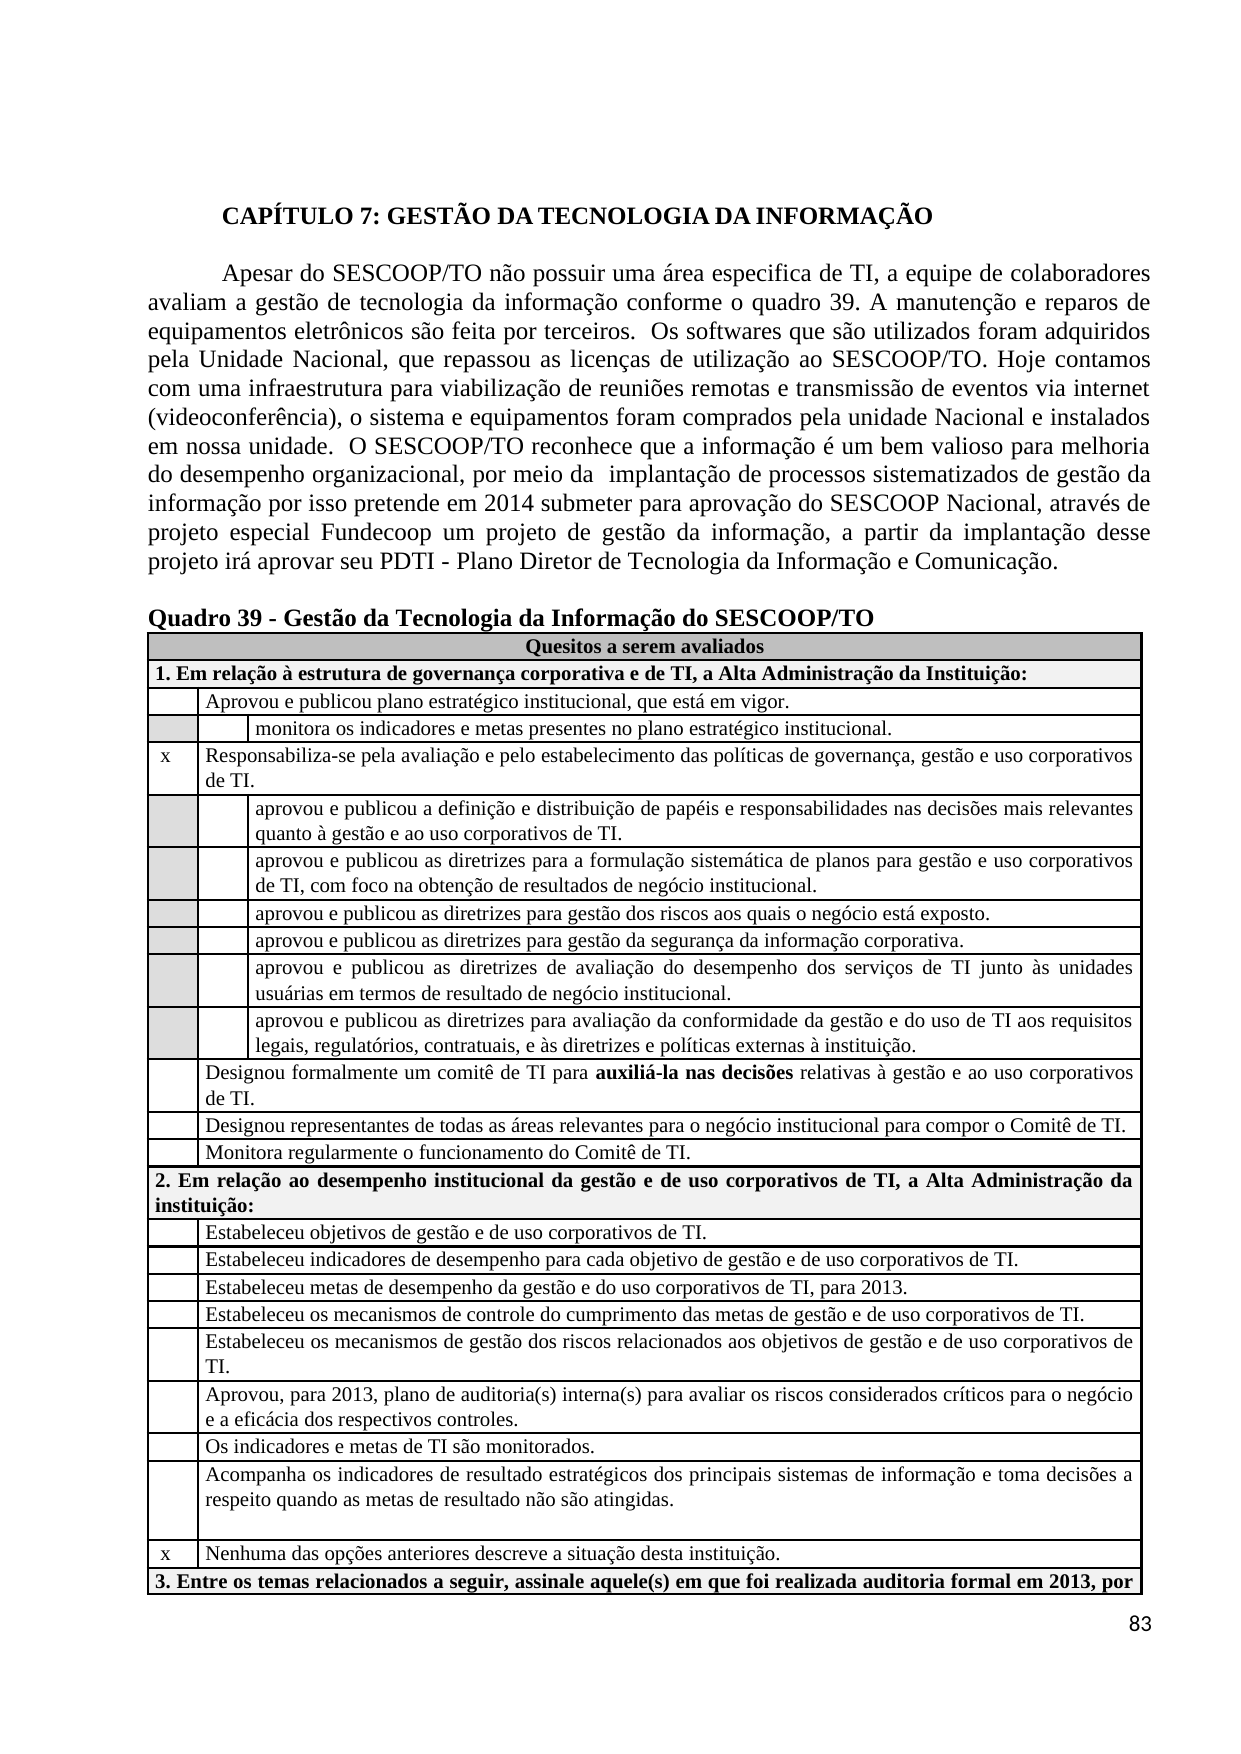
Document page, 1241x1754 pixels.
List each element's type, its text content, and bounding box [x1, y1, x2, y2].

table_cell [199, 1008, 247, 1058]
table_cell [149, 1248, 197, 1273]
table_cell x [149, 1541, 197, 1567]
table_cell Acompanha os indicadores de resultado estratégicos dos principais sistemas de informação e toma decisões a respeito quando as metas de resultado não são atingidas. [199, 1462, 1140, 1512]
table_cell monitora os indicadores e metas presentes no plano estratégico institucional. [249, 716, 1140, 741]
table_cell aprovou e publicou as diretrizes para a formulação sistemática de planos para gestão e uso corporativos de TI, com foco na obtenção de resultados de negócio institucional. [249, 848, 1140, 899]
table_cell [199, 955, 247, 1006]
table_cell aprovou e publicou as diretrizes para gestão dos riscos aos quais o negócio está exposto. [249, 901, 1140, 926]
table_cell [149, 796, 197, 846]
table_cell Aprovou, para 2013, plano de auditoria(s) interna(s) para avaliar os riscos considerados críticos para o negócio e a eficácia dos respectivos controles. [199, 1382, 1140, 1432]
text CAPÍTULO 7: GESTÃO DA TECNOLOGIA DA INFORMAÇÃO [222, 201, 1152, 229]
table_cell [149, 901, 197, 926]
table_cell [199, 848, 247, 899]
table_cell [149, 1302, 197, 1327]
table_cell [149, 1434, 197, 1459]
table_cell [149, 1275, 197, 1300]
table_cell [149, 1060, 197, 1111]
table_cell 2. Em relação ao desempenho institucional da gestão e de uso corporativos de TI, a Alta Administração da instituição: [149, 1168, 1140, 1218]
table_cell [149, 955, 197, 1006]
table_cell Monitora regularmente o funcionamento do Comitê de TI. [199, 1140, 1140, 1165]
table_cell [199, 1512, 1140, 1539]
table_cell Estabeleceu indicadores de desempenho para cada objetivo de gestão e de uso corporativos de TI. [199, 1248, 1140, 1273]
table_header Quesitos a serem avaliados [149, 634, 1140, 659]
table_cell Estabeleceu os mecanismos de controle do cumprimento das metas de gestão e de uso corporativos de TI. [199, 1302, 1140, 1327]
table_cell aprovou e publicou as diretrizes de avaliação do desempenho dos serviços de TI junto às unidades usuárias em termos de resultado de negócio institucional. [249, 955, 1140, 1006]
table_cell Estabeleceu metas de desempenho da gestão e do uso corporativos de TI, para 2013. [199, 1275, 1140, 1300]
table_cell Estabeleceu os mecanismos de gestão dos riscos relacionados aos objetivos de gestão e de uso corporativos de TI. [199, 1329, 1140, 1380]
table_cell [199, 796, 247, 846]
table_cell aprovou e publicou a definição e distribuição de papéis e responsabilidades nas decisões mais relevantes quanto à gestão e ao uso corporativos de TI. [249, 796, 1140, 846]
table_cell [149, 1462, 197, 1539]
table_cell [199, 901, 247, 926]
text Quadro 39 - Gestão da Tecnologia da Informação do SESCOOP/TO [148, 603, 1152, 632]
table_cell Os indicadores e metas de TI são monitorados. [199, 1434, 1140, 1459]
table_cell [149, 928, 197, 953]
table_cell Responsabiliza-se pela avaliação e pelo estabelecimento das políticas de governança, gestão e uso corporativos de TI. [199, 743, 1140, 794]
table_cell [149, 1113, 197, 1138]
table_cell [149, 716, 197, 741]
table_cell [149, 1220, 197, 1245]
table_cell [199, 716, 247, 741]
text Apesar do SESCOOP/TO não possuir uma área especifica de TI, a equipe de colaboradores avaliam a gestão de tecnologia da informação conforme o quadro 39. A manutenção e reparos de equipamentos eletrônicos são feita por terceiros. Os softwares que são utilizados foram adquiridos pela Unidade Nacional, que repassou as licenças de utilização ao SESCOOP/TO. Hoje contamos com uma infraestrutura para viabilização de reuniões remotas e transmissão de eventos via internet (videoconferência), o sistema e equipamentos foram comprados pela unidade Nacional e instalados em nossa unidade. O SESCOOP/TO reconhece que a informação é um bem valioso para melhoria do desempenho organizacional, por meio da implantação de processos sistematizados de gestão da informação por isso pretende em 2014 submeter para aprovação do SESCOOP Nacional, através de projeto especial Fundecoop um projeto de gestão da informação, a partir da implantação desse projeto irá aprovar seu PDTI - Plano Diretor de Tecnologia da Informação e Comunicação. [148, 258, 1152, 574]
table_cell 1. Em relação à estrutura de governança corporativa e de TI, a Alta Administração da Instituição: [149, 661, 1140, 687]
table_cell Designou formalmente um comitê de TI para auxiliá-la nas decisões relativas à gestão e ao uso corporativos de TI. [199, 1060, 1140, 1111]
table_cell [149, 689, 197, 714]
table_cell [149, 848, 197, 899]
table_cell [199, 928, 247, 953]
table_cell 3. Entre os temas relacionados a seguir, assinale aquele(s) em que foi realizada auditoria formal em 2013, por [149, 1569, 1140, 1593]
table_cell aprovou e publicou as diretrizes para gestão da segurança da informação corporativa. [249, 928, 1140, 953]
table_cell [149, 1008, 197, 1058]
table_cell [149, 1140, 197, 1165]
table_cell x [149, 743, 197, 794]
table_cell Estabeleceu objetivos de gestão e de uso corporativos de TI. [199, 1220, 1140, 1245]
table_cell Aprovou e publicou plano estratégico institucional, que está em vigor. [199, 689, 1140, 714]
table_cell [149, 1382, 197, 1432]
table_cell Nenhuma das opções anteriores descreve a situação desta instituição. [199, 1541, 1140, 1567]
table_cell aprovou e publicou as diretrizes para avaliação da conformidade da gestão e do uso de TI aos requisitos legais, regulatórios, contratuais, e às diretrizes e políticas externas à instituição. [249, 1008, 1140, 1058]
table_cell [149, 1329, 197, 1380]
table_cell Designou representantes de todas as áreas relevantes para o negócio institucional para compor o Comitê de TI. [199, 1113, 1140, 1138]
